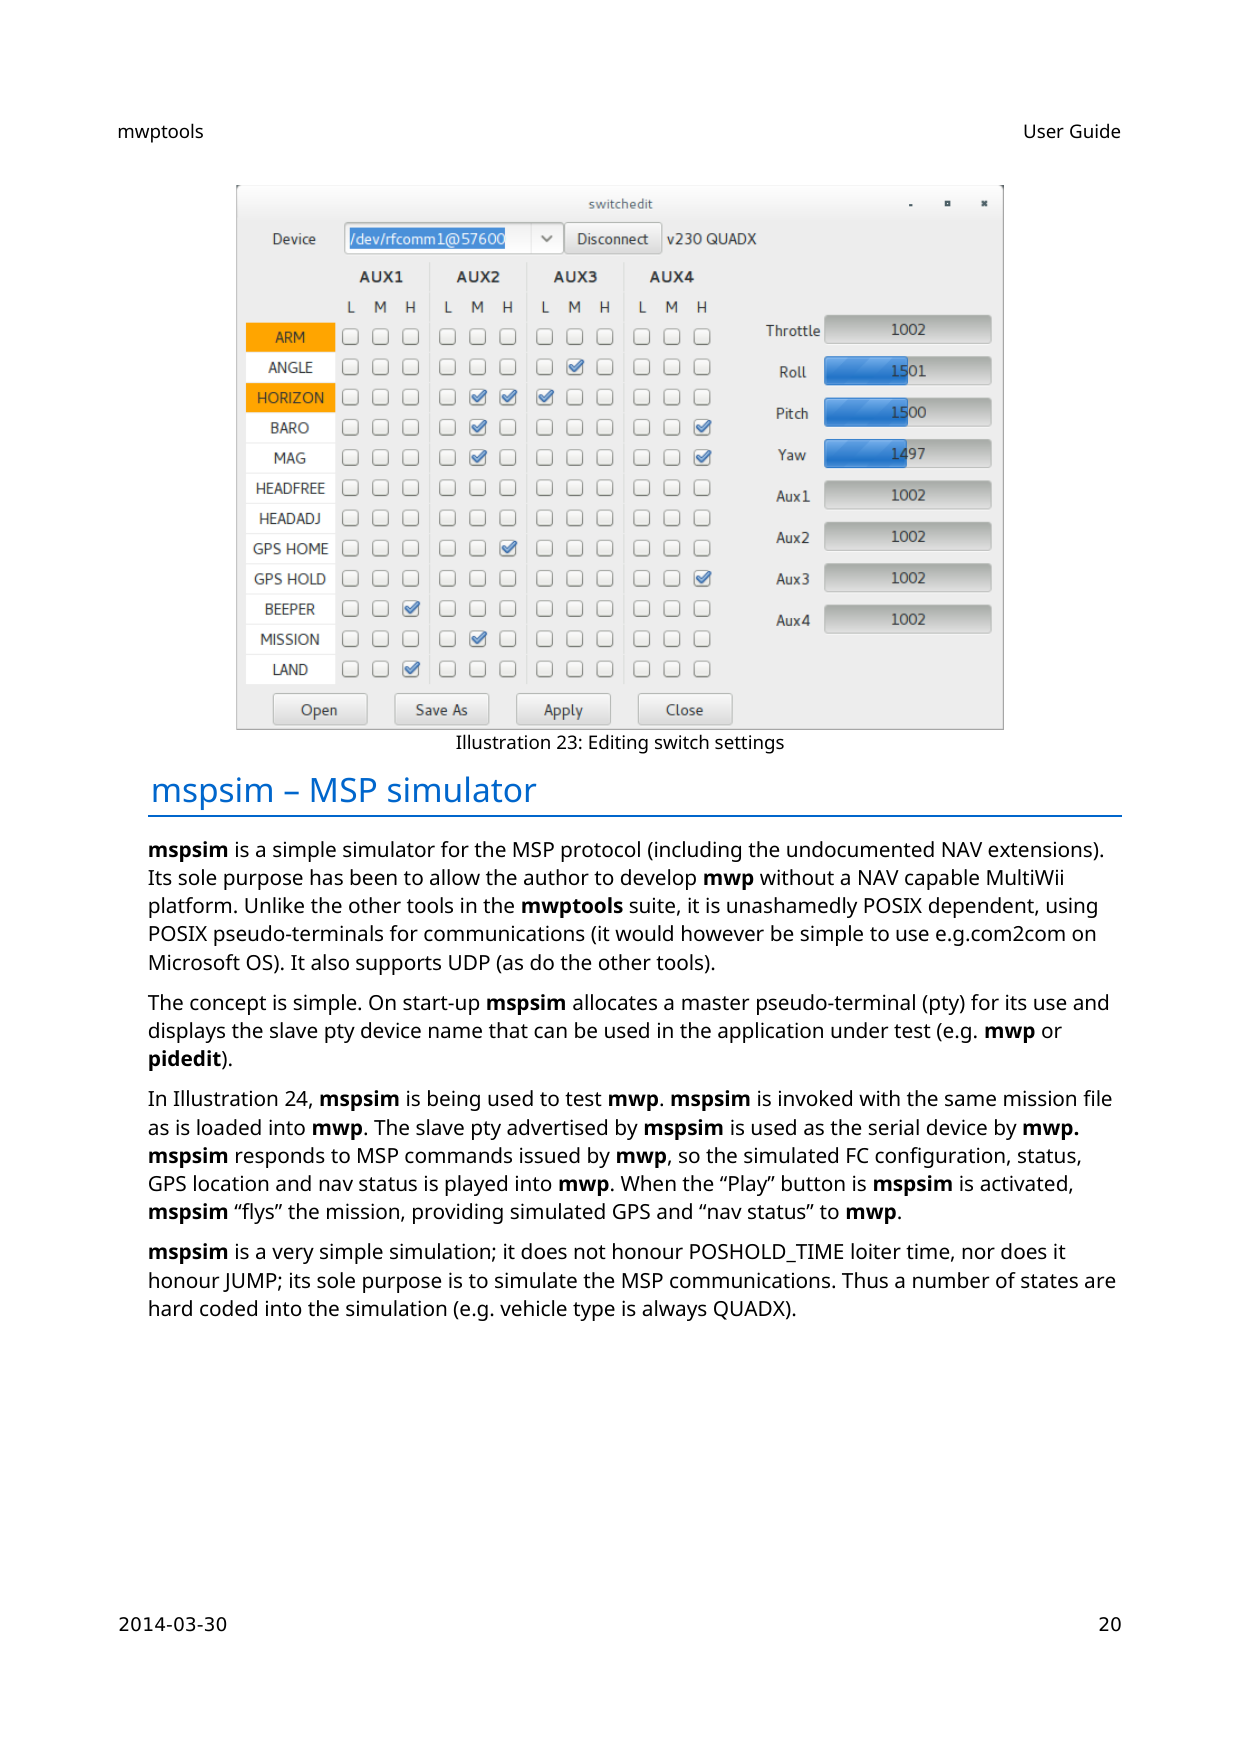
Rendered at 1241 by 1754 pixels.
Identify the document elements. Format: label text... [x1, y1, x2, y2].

text Illustration 23: Editing switch settings [236, 730, 1004, 755]
text [236, 173, 1004, 185]
text In Illustration 24, mspsim is being used to test mwp. mspsim is invoked with the same mission file as is loaded into mwp. The slave pty advertised by mspsim is used as the serial device by mwp. mspsim responds to MSP commands issued by mwp, so the simulated FC configuration, status, GPS location and nav status is played into mwp. When the “Play” button is mspsim is activated, mspsim “flys” the mission, providing simulated GPS and “nav status” to mwp. [148, 1084, 1122, 1226]
picture [236, 185, 1004, 730]
subtitle mspsim – MSP simulator [148, 173, 1122, 815]
text mspsim is a simple simulator for the MSP protocol (including the undocumented NAV extensions). Its sole purpose has been to allow the author to develop mwp without a NAV capable MultiWii platform. Unlike the other tools in the mwptools suite, it is unashamedly POSIX dependent, using POSIX pseudo-terminals for communications (it would however be simple to use e.g.com2com on Microsoft OS). It also supports UDP (as do the other tools). [148, 835, 1122, 976]
text The concept is simple. On start-up mspsim allocates a master pseudo-terminal (pty) for its use and displays the slave pty device name that can be used in the application under test (e.g. mwp or pidedit). [148, 988, 1122, 1073]
text mspsim is a very simple simulation; it does not honour POSHOLD_TIME loiter time, nor does it honour JUMP; its sole purpose is to simulate the MSP communications. Thus a number of states are hard coded into the simulation (e.g. vehicle type is always QUADX). [148, 1237, 1122, 1322]
